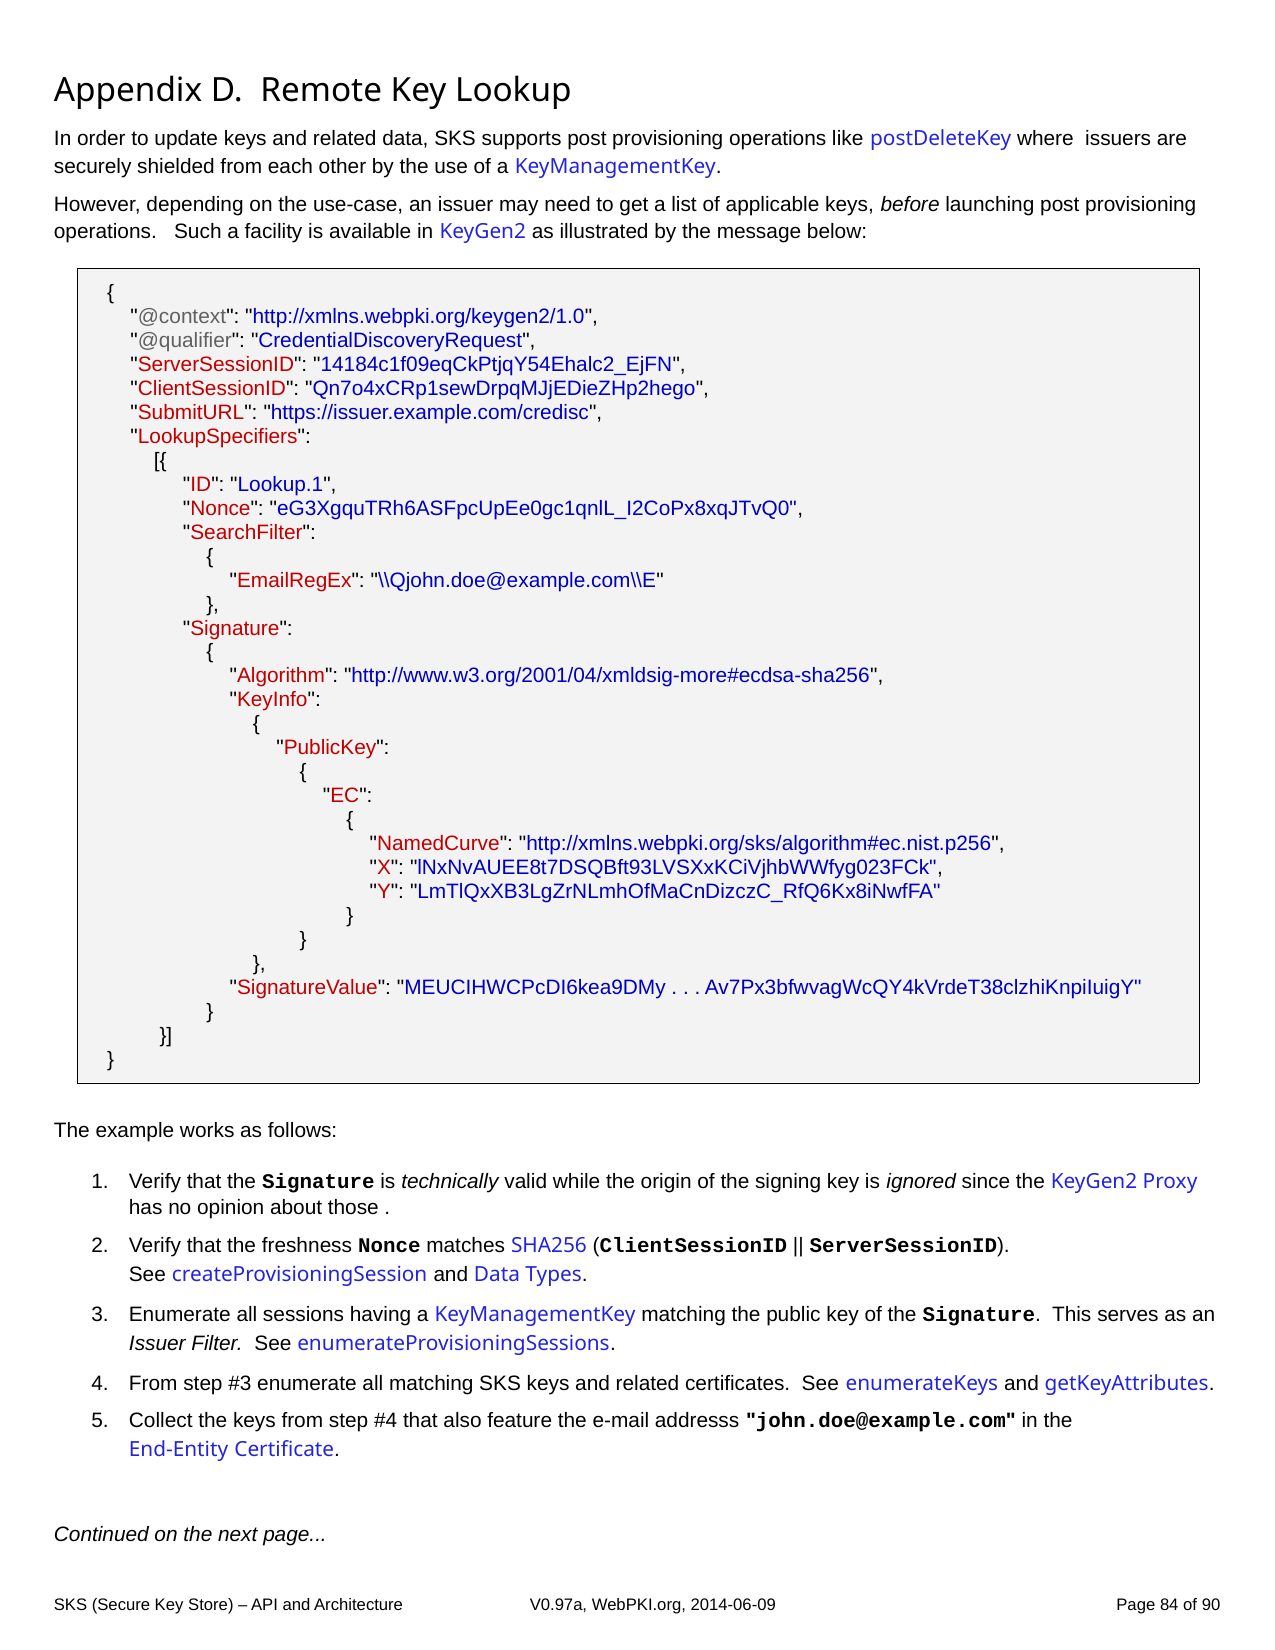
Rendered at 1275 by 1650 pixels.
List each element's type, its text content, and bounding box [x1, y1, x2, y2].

subtitle Remote Key Lookup [54, 66, 1221, 111]
text Continued on the next page... [54, 1522, 1221, 1546]
list Verify that the Signature is technically valid while the origin of the signing key is ignored since the KeyGen2 Proxy has no opinion about those . [91, 1166, 1221, 1219]
text However, depending on the use-case, an issuer may need to get a list of applicable keys, before launching post provisioning operations. Such a facility is available in KeyGen2 as illustrated by the message below: [54, 192, 1221, 268]
list Verify that the freshness Nonce matches SHA256 (ClientSessionID || ServerSessionID). See createProvisioningSession and Data Types. [91, 1230, 1221, 1287]
text The example works as follows: [54, 1118, 1221, 1166]
list From step #3 enumerate all matching SKS keys and related certificates. See enumerateKeys and getKeyAttributes. [91, 1368, 1221, 1396]
list Enumerate all sessions having a KeyManagementKey matching the public key of the Signature. This serves as an Issuer Filter. See enumerateProvisioningSessions. [91, 1299, 1221, 1356]
text In order to update keys and related data, SKS supports post provisioning operations like postDeleteKey where issuers are securely shielded from each other by the use of a KeyManagementKey. [54, 123, 1221, 180]
list Collect the keys from step #4 that also feature the e-mail addresss "john.doe@example.com" in the End-Entity Certificate. [91, 1408, 1221, 1462]
table_header { "@context": "http://xmlns.webpki.org/keygen2/1.0", "@qualifier": "CredentialDiscoveryRequest", "ServerSessionID": "14184c1f09eqCkPtjqY54Ehalc2_EjFN", "ClientSessionID": "Qn7o4xCRp1sewDrpqMJjEDieZHp2hego", "SubmitURL": "https://issuer.example.com/credisc", "LookupSpecifiers": [{ "ID": "Lookup.1", "Nonce": "eG3XgquTRh6ASFpcUpEe0gc1qnlL_I2CoPx8xqJTvQ0", "SearchFilter": { "EmailRegEx": "\\Qjohn.doe@example.com\\E" }, "Signature": { "Algorithm": "http://www.w3.org/2001/04/xmldsig-more#ecdsa-sha256", "KeyInfo": { "PublicKey": { "EC": { "NamedCurve": "http://xmlns.webpki.org/sks/algorithm#ec.nist.p256", "X": "lNxNvAUEE8t7DSQBft93LVSXxKCiVjhbWWfyg023FCk", "Y": "LmTlQxXB3LgZrNLmhOfMaCnDizczC_RfQ6Kx8iNwfFA" } } }, "SignatureValue": "MEUCIHWCPcDI6kea9DMy . . . Av7Px3bfwvagWcQY4kVrdeT38clzhiKnpiIuigY" } }] } [78, 269, 1199, 1082]
